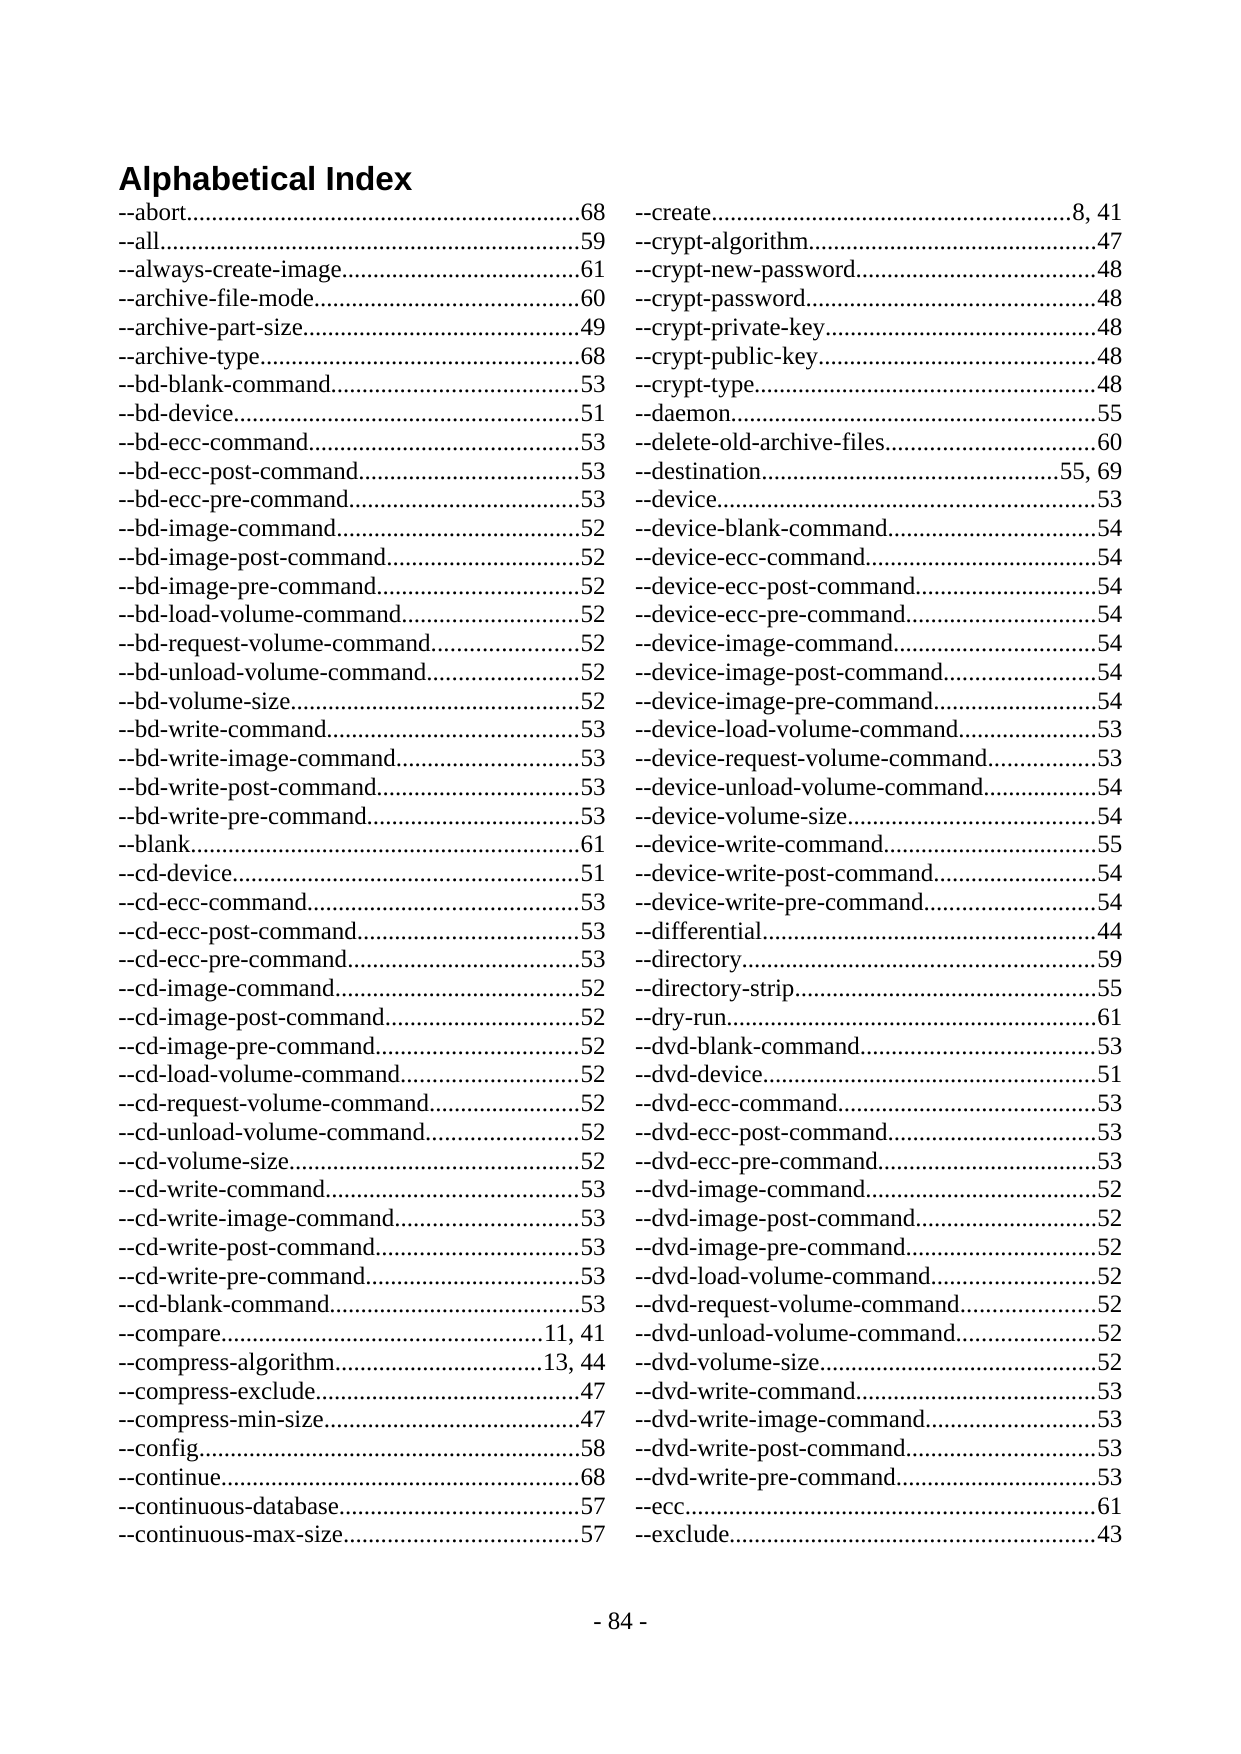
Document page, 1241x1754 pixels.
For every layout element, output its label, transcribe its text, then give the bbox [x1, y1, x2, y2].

text --bd-ecc-command 53 [118, 427, 605, 456]
text --dvd-write-pre-command 53 [635, 1462, 1122, 1491]
text --compare 11, 41 [118, 1318, 605, 1347]
text --bd-request-volume-command 52 [118, 628, 605, 657]
text --compress-min-size 47 [118, 1404, 605, 1433]
text --differential 44 [635, 916, 1122, 944]
text --cd-load-volume-command 52 [118, 1059, 605, 1088]
text --bd-blank-command 53 [118, 369, 605, 398]
text --crypt-private-key 48 [635, 312, 1122, 341]
text --dvd-ecc-pre-command 53 [635, 1146, 1122, 1174]
text --cd-write-pre-command 53 [118, 1261, 605, 1289]
text --exclude 43 [635, 1519, 1122, 1548]
text --compress-exclude 47 [118, 1376, 605, 1404]
text --bd-ecc-pre-command 53 [118, 484, 605, 513]
text --archive-file-mode 60 [118, 283, 605, 312]
text --delete-old-archive-files 60 [635, 427, 1122, 456]
text --bd-image-command 52 [118, 513, 605, 542]
text --device-unload-volume-command 54 [635, 772, 1122, 801]
text --bd-write-pre-command 53 [118, 801, 605, 829]
text --dvd-image-post-command 52 [635, 1203, 1122, 1232]
text --dvd-device 51 [635, 1059, 1122, 1088]
text --cd-image-post-command 52 [118, 1002, 605, 1031]
text --device-image-command 54 [635, 628, 1122, 657]
text --device-image-pre-command 54 [635, 686, 1122, 714]
text --crypt-algorithm 47 [635, 226, 1122, 254]
text --continue 68 [118, 1462, 605, 1491]
text --crypt-type 48 [635, 369, 1122, 398]
text --device-request-volume-command 53 [635, 743, 1122, 772]
text --cd-request-volume-command 52 [118, 1088, 605, 1117]
text --cd-device 51 [118, 858, 605, 887]
text --bd-volume-size 52 [118, 686, 605, 714]
text --bd-ecc-post-command 53 [118, 456, 605, 484]
text --dvd-write-command 53 [635, 1376, 1122, 1404]
text --dvd-load-volume-command 52 [635, 1261, 1122, 1289]
text --crypt-public-key 48 [635, 341, 1122, 369]
text --device-volume-size 54 [635, 801, 1122, 829]
text --dvd-volume-size 52 [635, 1347, 1122, 1376]
text --directory 59 [635, 944, 1122, 973]
text --bd-load-volume-command 52 [118, 599, 605, 628]
text --blank 61 [118, 829, 605, 858]
text --device-write-post-command 54 [635, 858, 1122, 887]
text --directory-strip 55 [635, 973, 1122, 1002]
text --device-blank-command 54 [635, 513, 1122, 542]
text --bd-write-post-command 53 [118, 772, 605, 801]
text --bd-write-command 53 [118, 714, 605, 743]
text --bd-write-image-command 53 [118, 743, 605, 772]
text --bd-image-post-command 52 [118, 542, 605, 571]
text --dvd-ecc-post-command 53 [635, 1117, 1122, 1146]
text --cd-ecc-post-command 53 [118, 916, 605, 944]
text --dry-run 61 [635, 1002, 1122, 1031]
text --abort 68 [118, 197, 605, 226]
text --archive-type 68 [118, 341, 605, 369]
text --cd-image-pre-command 52 [118, 1031, 605, 1059]
text --cd-write-image-command 53 [118, 1203, 605, 1232]
text --device-ecc-pre-command 54 [635, 599, 1122, 628]
text --device-write-pre-command 54 [635, 887, 1122, 916]
text --all 59 [118, 226, 605, 254]
text --dvd-write-post-command 53 [635, 1433, 1122, 1462]
text --dvd-image-pre-command 52 [635, 1232, 1122, 1261]
text --cd-write-post-command 53 [118, 1232, 605, 1261]
text --archive-part-size 49 [118, 312, 605, 341]
text --always-create-image 61 [118, 254, 605, 283]
text --dvd-ecc-command 53 [635, 1088, 1122, 1117]
text --cd‑blank-command 53 [118, 1289, 605, 1318]
text --cd-volume-size 52 [118, 1146, 605, 1174]
text --cd-write-command 53 [118, 1174, 605, 1203]
text --dvd-unload-volume-command 52 [635, 1318, 1122, 1347]
text --crypt-new-password 48 [635, 254, 1122, 283]
text --device-load-volume-command 53 [635, 714, 1122, 743]
text --config 58 [118, 1433, 605, 1462]
text --device 53 [635, 484, 1122, 513]
text --bd-device 51 [118, 398, 605, 427]
text --bd-image-pre-command 52 [118, 571, 605, 599]
text --dvd-image-command 52 [635, 1174, 1122, 1203]
text --dvd-request-volume-command 52 [635, 1289, 1122, 1318]
text --dvd-blank-command 53 [635, 1031, 1122, 1059]
text --create 8, 41 [635, 197, 1122, 226]
text --cd-image-command 52 [118, 973, 605, 1002]
text --cd-ecc-command 53 [118, 887, 605, 916]
text --destination 55, 69 [635, 456, 1122, 484]
text --ecc 61 [635, 1491, 1122, 1519]
text --continuous-max-size 57 [118, 1519, 605, 1548]
text --device-image-post-command 54 [635, 657, 1122, 686]
text --cd-ecc-pre-command 53 [118, 944, 605, 973]
text --device-ecc-post-command 54 [635, 571, 1122, 599]
text --device-ecc-command 54 [635, 542, 1122, 571]
text --daemon 55 [635, 398, 1122, 427]
text --device-write-command 55 [635, 829, 1122, 858]
text --cd-unload-volume-command 52 [118, 1117, 605, 1146]
subtitle Alphabetical Index [118, 159, 1122, 197]
text --compress-algorithm 13, 44 [118, 1347, 605, 1376]
text --crypt-password 48 [635, 283, 1122, 312]
text --dvd-write-image-command 53 [635, 1404, 1122, 1433]
text --continuous-database 57 [118, 1491, 605, 1519]
text --bd-unload-volume-command 52 [118, 657, 605, 686]
